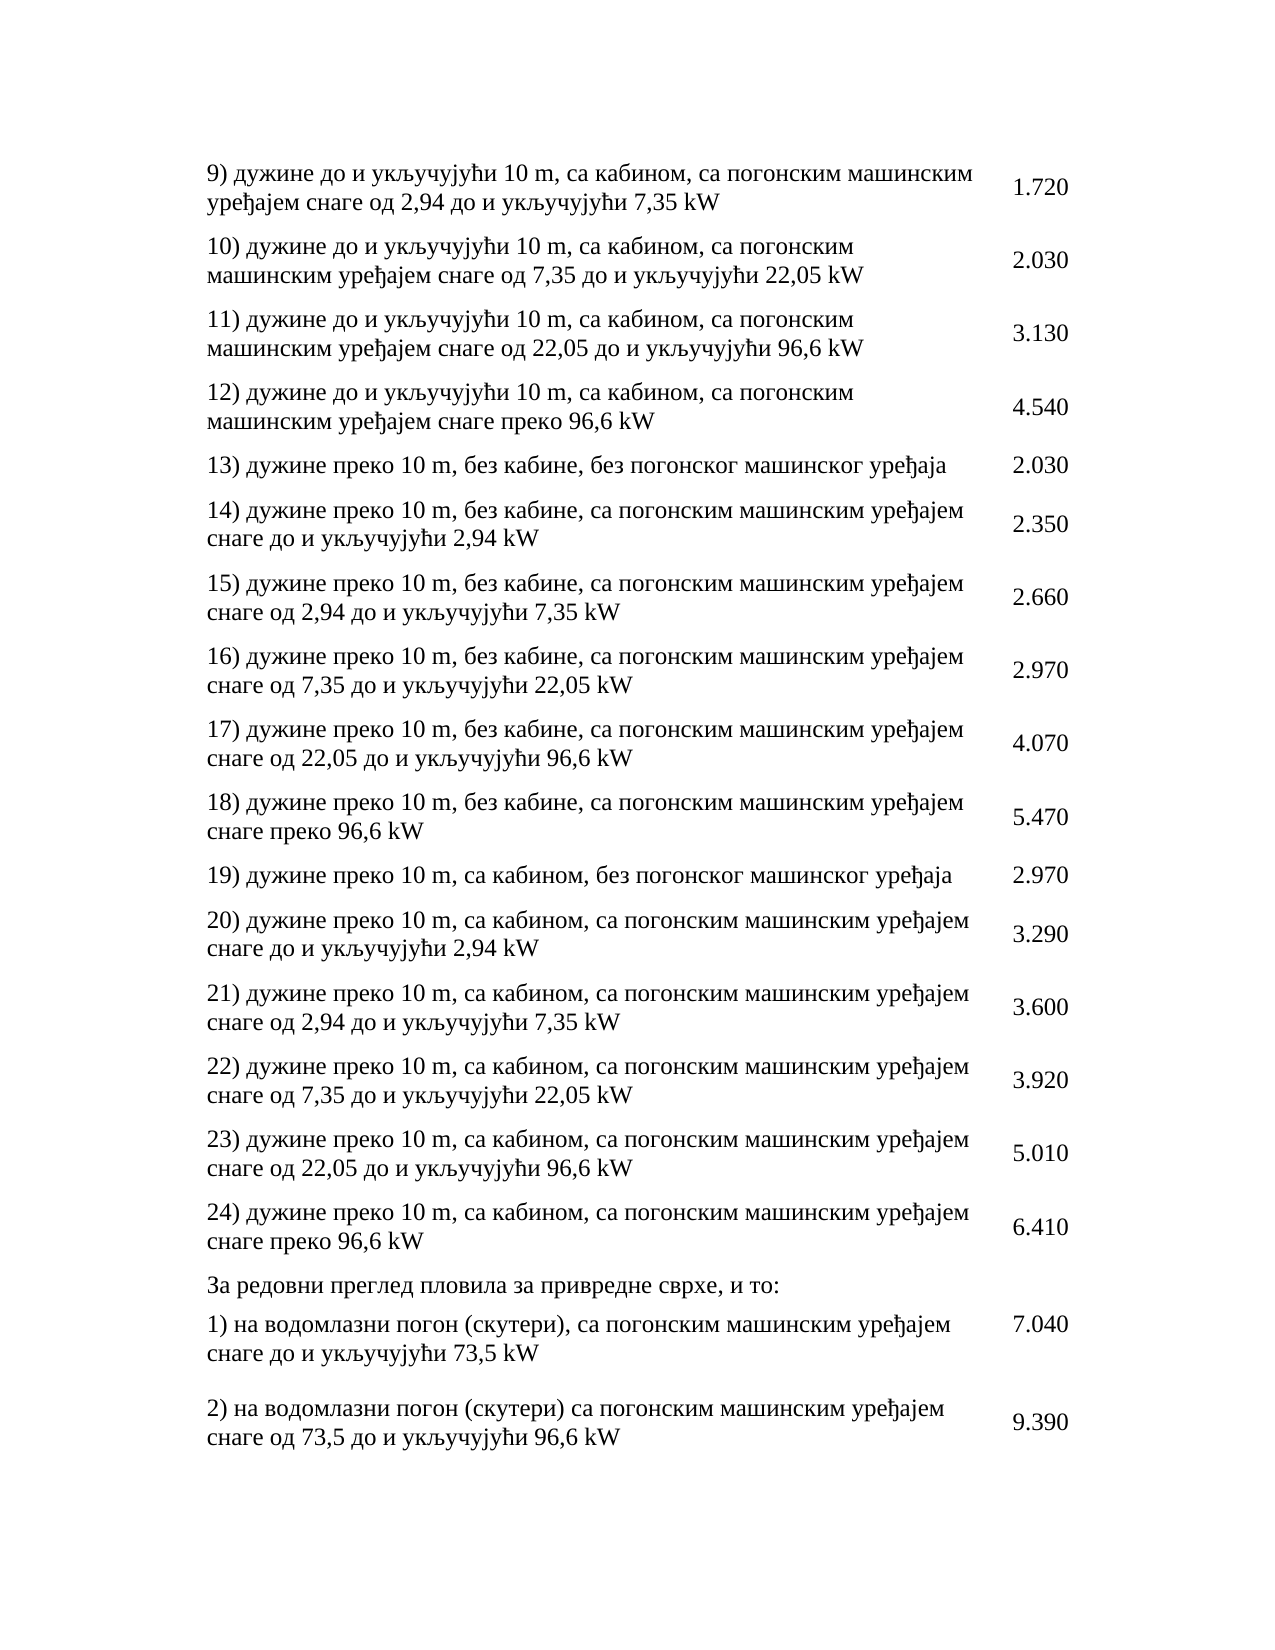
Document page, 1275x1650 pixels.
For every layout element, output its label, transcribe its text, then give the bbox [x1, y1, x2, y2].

table_cell 12) дужине до и укључујући 10 m, са кабином, са погонским машинским уређајем снаге преко 96,6 kW [199, 369, 992, 442]
table_cell 4.070 [992, 706, 1076, 779]
table_cell 3.920 [992, 1043, 1076, 1116]
table_cell 14) дужине преко 10 m, без кабине, са погонским машинским уређајем снаге до и укључујући 2,94 kW [199, 487, 992, 560]
table_cell 3.130 [992, 296, 1076, 369]
table_cell 7.040 [992, 1263, 1076, 1385]
table_cell 1.720 [992, 150, 1076, 223]
table_cell 21) дужине преко 10 m, са кабином, са погонским машинским уређајем снаге од 2,94 до и укључујући 7,35 kW [199, 970, 992, 1043]
table_cell 2.030 [992, 223, 1076, 296]
table_cell 2) на водомлазни погон (скутери) са погонским машинским уређајем снаге од 73,5 до и укључујући 96,6 kW [199, 1385, 992, 1458]
table_cell 2.350 [992, 487, 1076, 560]
table_cell 2.030 [992, 443, 1076, 487]
table_cell 2.660 [992, 560, 1076, 633]
table_cell 4.540 [992, 369, 1076, 442]
table_cell 3.290 [992, 897, 1076, 970]
table_cell 20) дужине преко 10 m, са кабином, са погонским машинским уређајем снаге до и укључујући 2,94 kW [199, 897, 992, 970]
table_cell 5.470 [992, 779, 1076, 852]
table_cell 2.970 [992, 853, 1076, 897]
table_cell 16) дужине преко 10 m, без кабине, са погонским машинским уређајем снаге од 7,35 до и укључујући 22,05 kW [199, 633, 992, 706]
table_cell 13) дужине преко 10 m, без кабине, без погонског машинског уређаја [199, 443, 992, 487]
table_cell 5.010 [992, 1116, 1076, 1189]
table_cell 2.970 [992, 633, 1076, 706]
table_cell За редовни преглед пловила за привредне сврхе, и то: 1) на водомлазни погон (скутери), са погонским машинским уређајем снаге до и укључујући 73,5 kW [199, 1263, 992, 1385]
table_cell 24) дужине преко 10 m, са кабином, са погонским машинским уређајем снаге преко 96,6 kW [199, 1189, 992, 1262]
table_cell 10) дужине до и укључујући 10 m, са кабином, са погонским машинским уређајем снаге од 7,35 до и укључујући 22,05 kW [199, 223, 992, 296]
table_cell 17) дужине преко 10 m, без кабине, са погонским машинским уређајем снаге од 22,05 до и укључујући 96,6 kW [199, 706, 992, 779]
table_cell 6.410 [992, 1189, 1076, 1262]
table_cell 15) дужине преко 10 m, без кабине, са погонским машинским уређајем снаге од 2,94 до и укључујући 7,35 kW [199, 560, 992, 633]
table_cell 9.390 [992, 1385, 1076, 1458]
table_cell 9) дужине до и укључујући 10 m, са кабином, са погонским машинским уређајем снаге од 2,94 до и укључујући 7,35 kW [199, 150, 992, 223]
table_cell 23) дужине преко 10 m, са кабином, са погонским машинским уређајем снаге од 22,05 до и укључујући 96,6 kW [199, 1116, 992, 1189]
table_cell 18) дужине преко 10 m, без кабине, са погонским машинским уређајем снаге преко 96,6 kW [199, 779, 992, 852]
table_cell 3.600 [992, 970, 1076, 1043]
table_cell 22) дужине преко 10 m, са кабином, са погонским машинским уређајем снаге од 7,35 до и укључујући 22,05 kW [199, 1043, 992, 1116]
table_cell 19) дужине преко 10 m, са кабином, без погонског машинског уређаја [199, 853, 992, 897]
table_cell 11) дужине до и укључујући 10 m, са кабином, са погонским машинским уређајем снаге од 22,05 до и укључујући 96,6 kW [199, 296, 992, 369]
